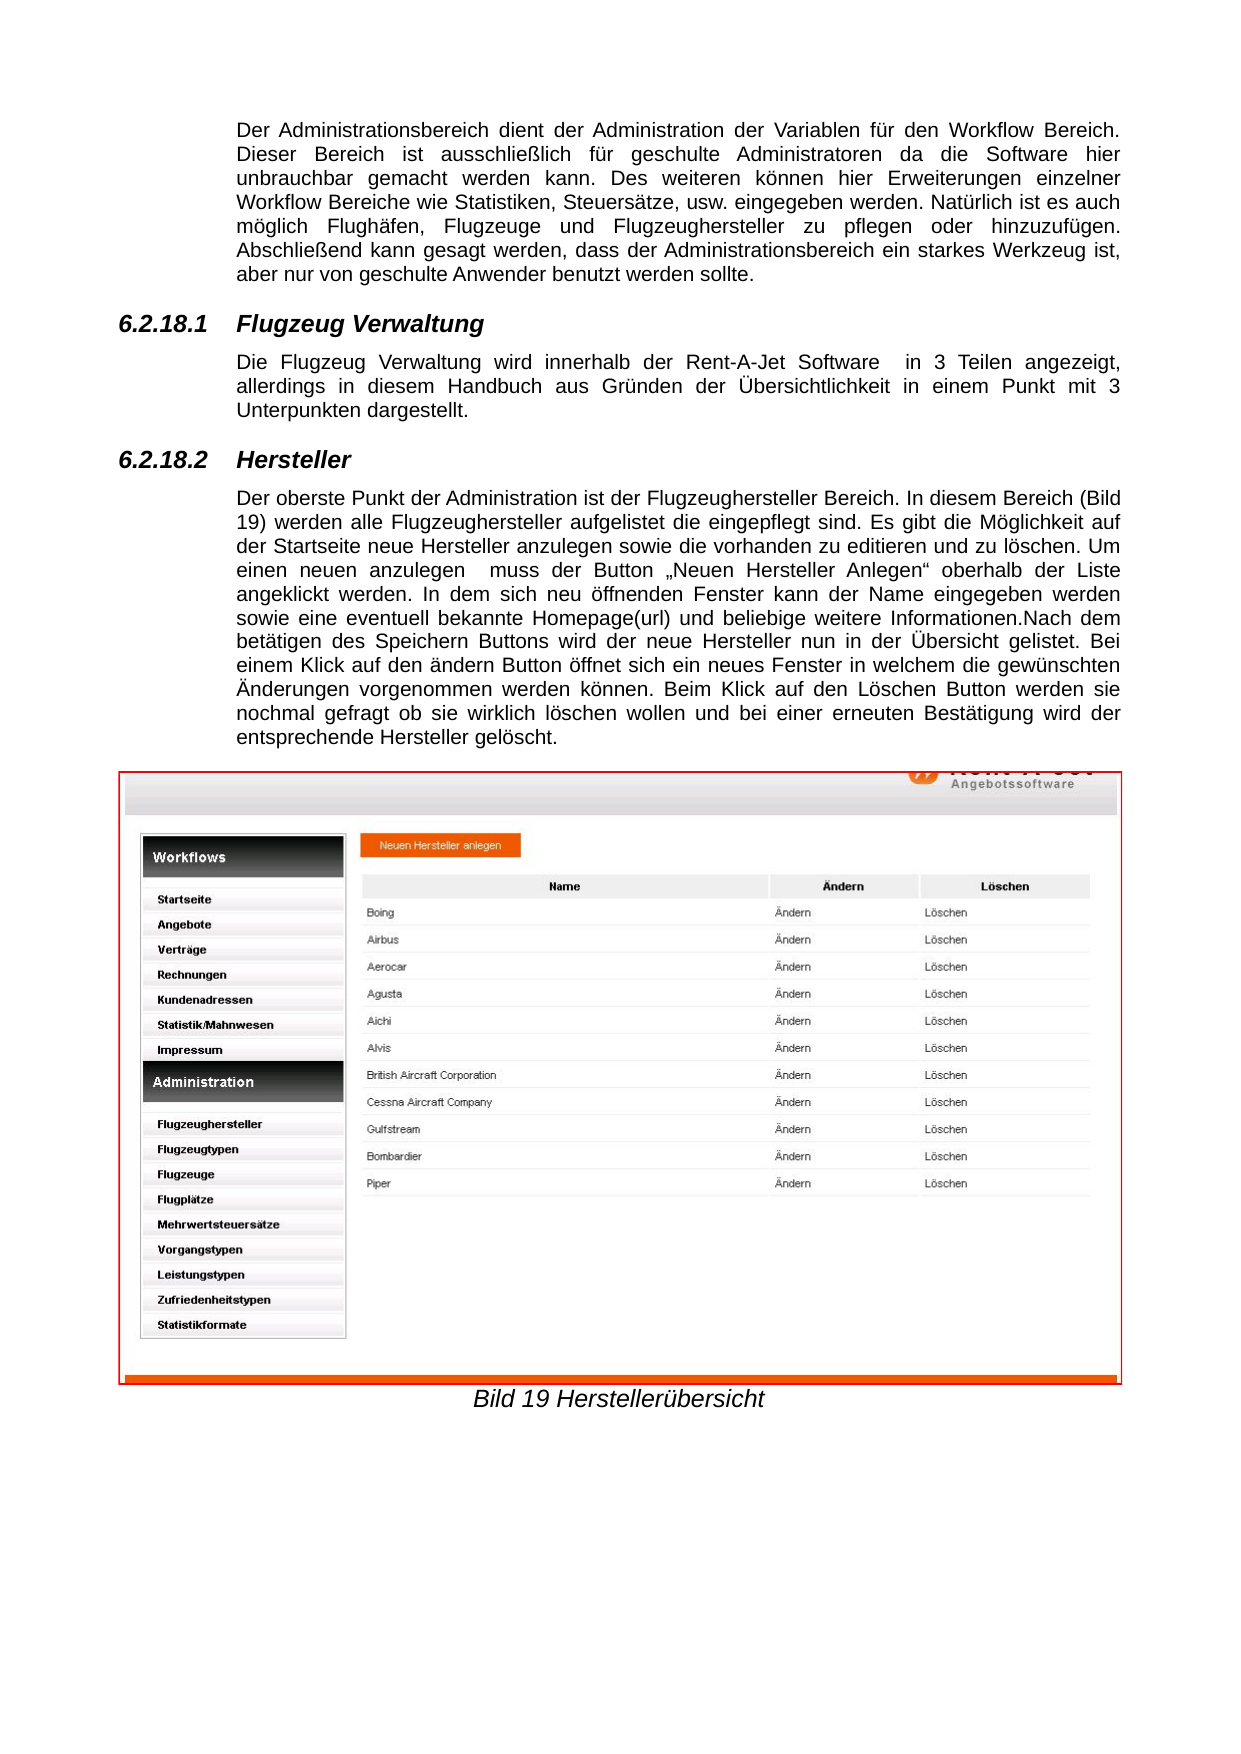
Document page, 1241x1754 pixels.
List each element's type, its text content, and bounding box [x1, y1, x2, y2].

text Der oberste Punkt der Administration ist der Flugzeughersteller Bereich. In diesem Bereich (Bild 19) werden alle Flugzeughersteller aufgelistet die eingepflegt sind. Es gibt die Möglichkeit auf der Startseite neue Hersteller anzulegen sowie die vorhanden zu editieren und zu löschen. Um einen neuen anzulegen muss der Button „Neuen Hersteller Anlegen“ oberhalb der Liste angeklickt werden. In dem sich neu öffnenden Fenster kann der Name eingegeben werden sowie eine eventuell bekannte Homepage(url) und beliebige weitere Informationen.Nach dem betätigen des Speichern Buttons wird der neue Hersteller nun in der Übersicht gelistet. Bei einem Klick auf den ändern Button öffnet sich ein neues Fenster in welchem die gewünschten Änderungen vorgenommen werden können. Beim Klick auf den Löschen Button werden sie nochmal gefragt ob sie wirklich löschen wollen und bei einer erneuten Bestätigung wird der entsprechende Hersteller gelöscht. [236, 486, 1122, 749]
text Die Flugzeug Verwaltung wird innerhalb der Rent-A-Jet Software in 3 Teilen angezeigt, allerdings in diesem Handbuch aus Gründen der Übersichtlichkeit in einem Punkt mit 3 Unterpunkten dargestellt. [236, 350, 1122, 422]
picture [118, 771, 1123, 1385]
subtitle Hersteller [118, 445, 1122, 474]
subtitle Flugzeug Verwaltung [118, 309, 1122, 338]
text Bild 19 Herstellerübersicht [118, 1385, 1122, 1413]
text Der Administrationsbereich dient der Administration der Variablen für den Workflow Bereich. Dieser Bereich ist ausschließlich für geschulte Administratoren da die Software hier unbrauchbar gemacht werden kann. Des weiteren können hier Erweiterungen einzelner Workflow Bereiche wie Statistiken, Steuersätze, usw. eingegeben werden. Natürlich ist es auch möglich Flughäfen, Flugzeuge und Flugzeughersteller zu pflegen oder hinzuzufügen. Abschließend kann gesagt werden, dass der Administrationsbereich ein starkes Werkzeug ist, aber nur von geschulte Anwender benutzt werden sollte. [236, 118, 1122, 286]
